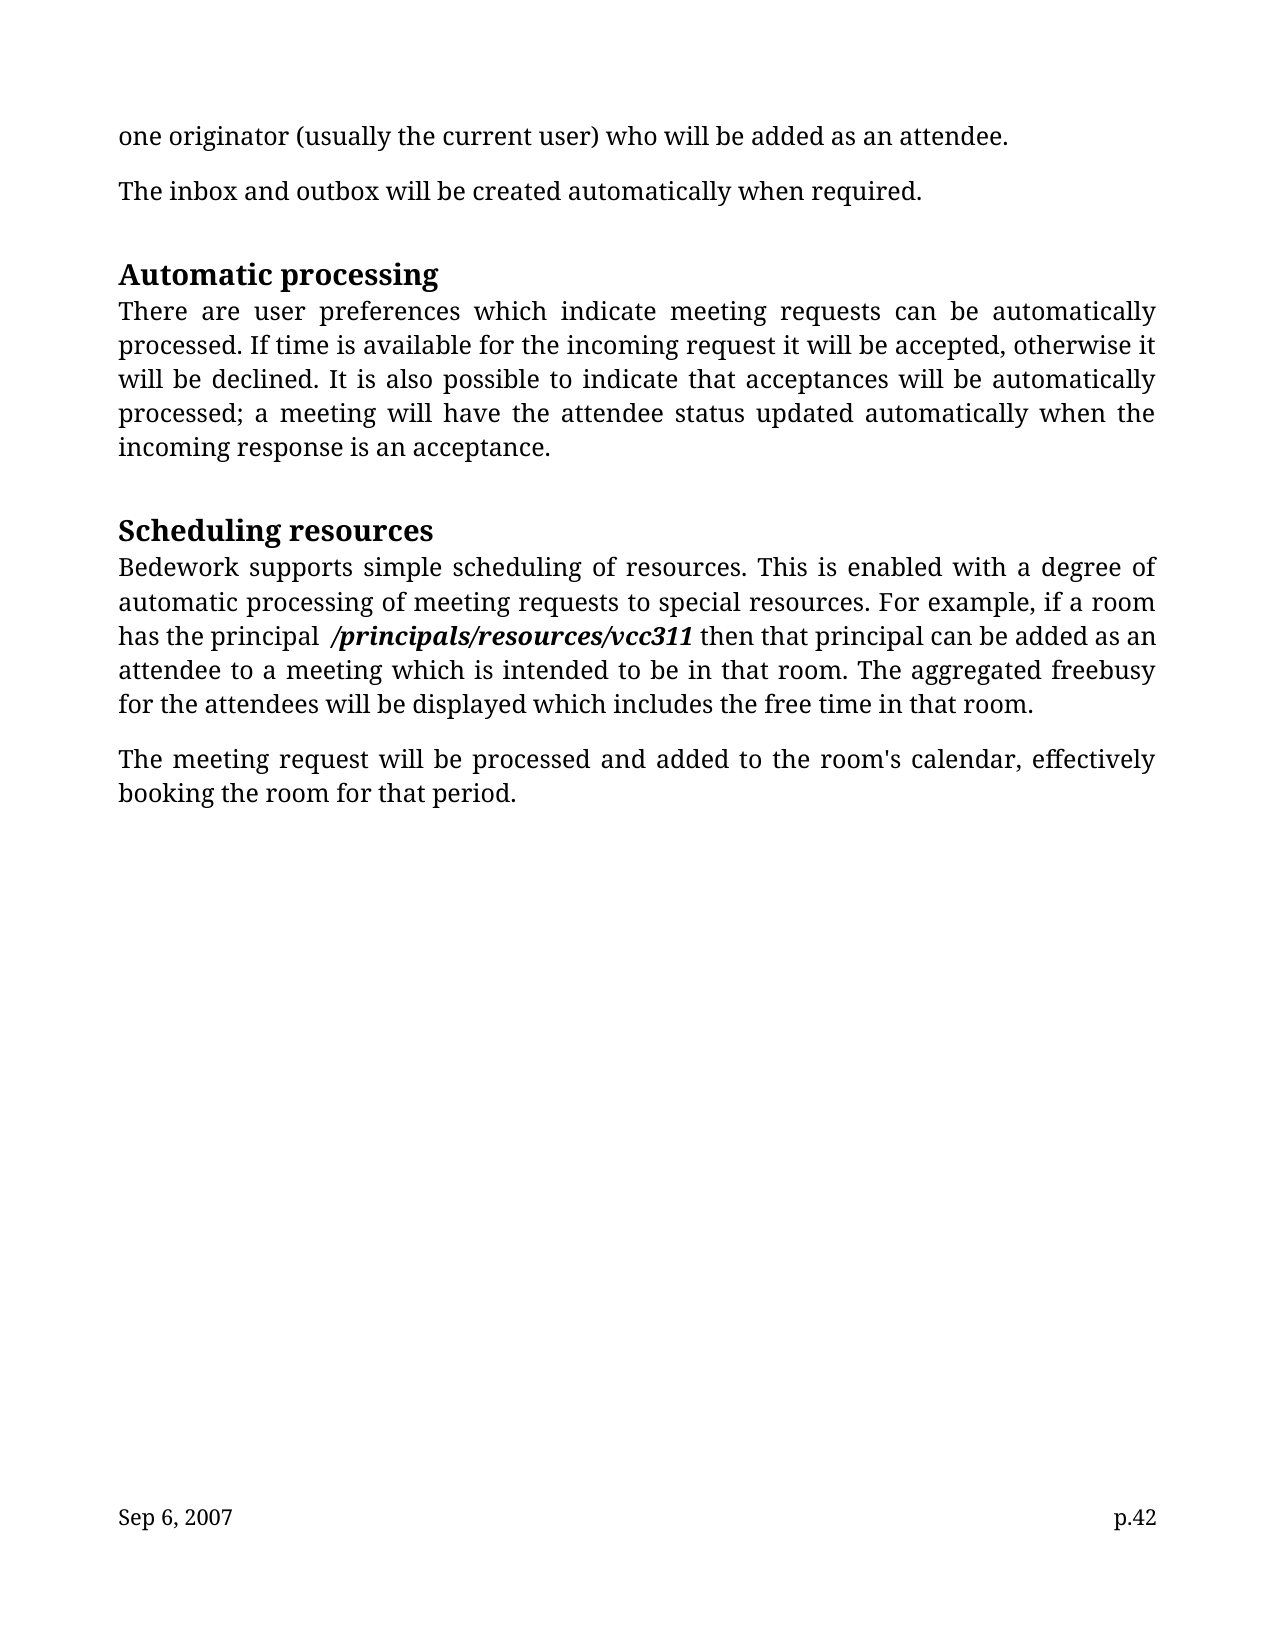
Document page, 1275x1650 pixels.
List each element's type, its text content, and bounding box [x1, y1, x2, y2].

text There are user preferences which indicate meeting requests can be automatically processed. If time is available for the incoming request it will be accepted, otherwise it will be declined. It is also possible to indicate that acceptances will be automatically processed; a meeting will have the attendee status updated automatically when the incoming response is an acceptance. [118, 293, 1157, 464]
text Bedework supports simple scheduling of resources. This is enabled with a degree of automatic processing of meeting requests to special resources. For example, if a room has the principal /principals/resources/vcc311 then that principal can be added as an attendee to a meeting which is intended to be in that room. The aggregated freebusy for the attendees will be displayed which includes the free time in that room. [118, 550, 1157, 720]
text The inbox and outbox will be created automatically when required. [118, 173, 1157, 207]
text The meeting request will be processed and added to the room's calendar, effectively booking the room for that period. [118, 741, 1157, 809]
text one originator (usually the current user) who will be added as an attendee. [118, 118, 1157, 152]
subtitle Automatic processing [118, 254, 1157, 293]
subtitle Scheduling resources [118, 510, 1157, 550]
